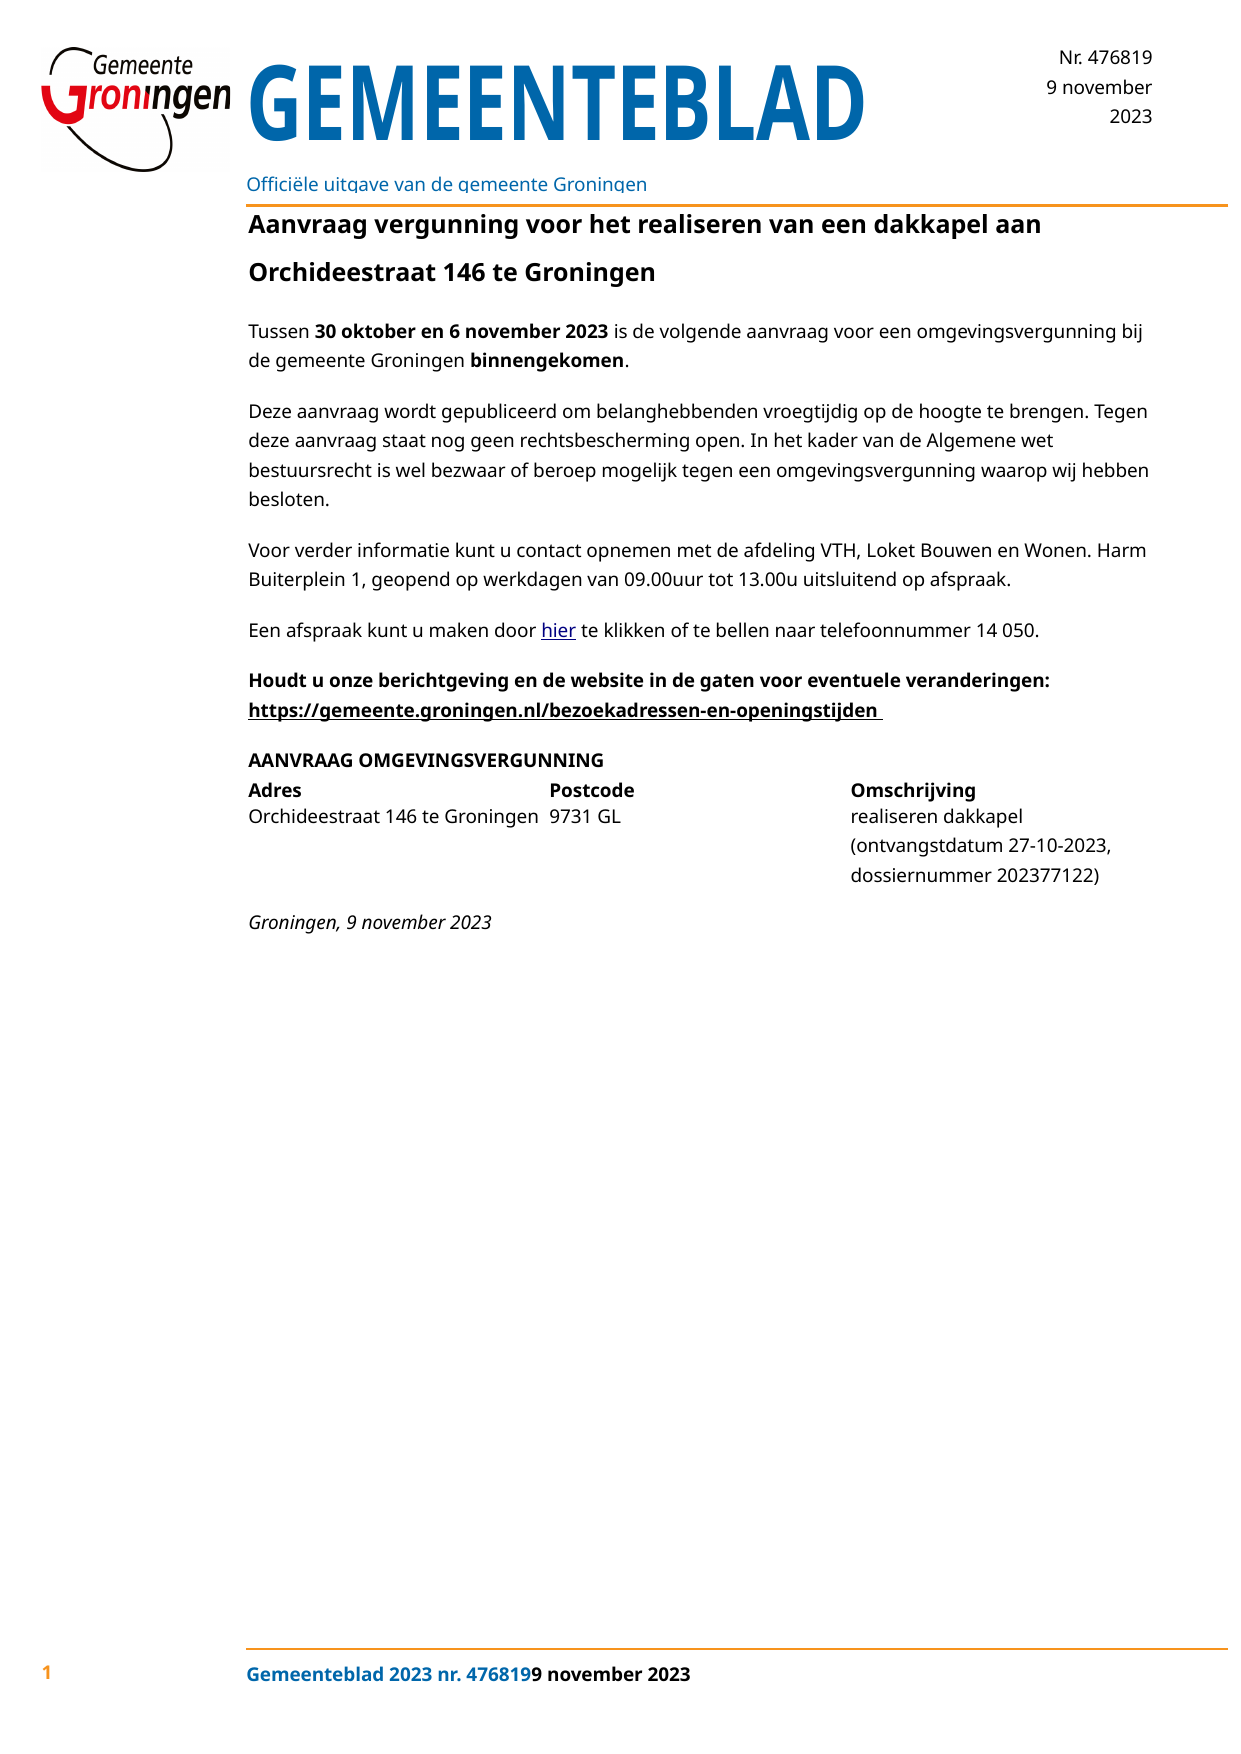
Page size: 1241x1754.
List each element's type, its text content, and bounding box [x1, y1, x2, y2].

table_header Omschrijving [850, 777, 1152, 803]
table_header Postcode [549, 777, 850, 803]
table_cell 9731 GL [549, 803, 850, 888]
picture [41, 47, 231, 172]
text Houdt u onze berichtgeving en de website in de gaten voor eventuele veranderingen: https://gemeente.groningen.nl/bezoekadressen-en-openingstijden [248, 667, 1152, 723]
text Aanvraag vergunning voor het realiseren van een dakkapel aan Orchideestraat 146 te Groningen [248, 207, 1152, 288]
table_header Adres [248, 777, 549, 803]
table_cell Orchideestraat 146 te Groningen [248, 803, 549, 888]
text Deze aanvraag wordt gepubliceerd om belanghebbenden vroegtijdig op de hoogte te brengen. Tegen deze aanvraag staat nog geen rechtsbescherming open. In het kader van de Algemene wet bestuursrecht is wel bezwaar of beroep mogelijk tegen een omgevingsvergunning waarop wij hebben besloten. [248, 398, 1152, 512]
text Voor verder informatie kunt u contact opnemen met de afdeling VTH, Loket Bouwen en Wonen. Harm Buiterplein 1, geopend op werkdagen van 09.00uur tot 13.00u uitsluitend op afspraak. [248, 537, 1152, 592]
text Groningen, 9 november 2023 [248, 909, 1152, 935]
text Een afspraak kunt u maken door hier te klikken of te bellen naar telefoonnummer 14 050. [248, 617, 1152, 643]
table_cell realiseren dakkapel (ontvangstdatum 27-10-2023, dossiernummer 202377122) [850, 803, 1152, 888]
text AANVRAAG OMGEVINGSVERGUNNING [248, 747, 1152, 773]
text Tussen 30 oktober en 6 november 2023 is de volgende aanvraag voor een omgevingsvergunning bij de gemeente Groningen binnengekomen. [248, 318, 1152, 373]
